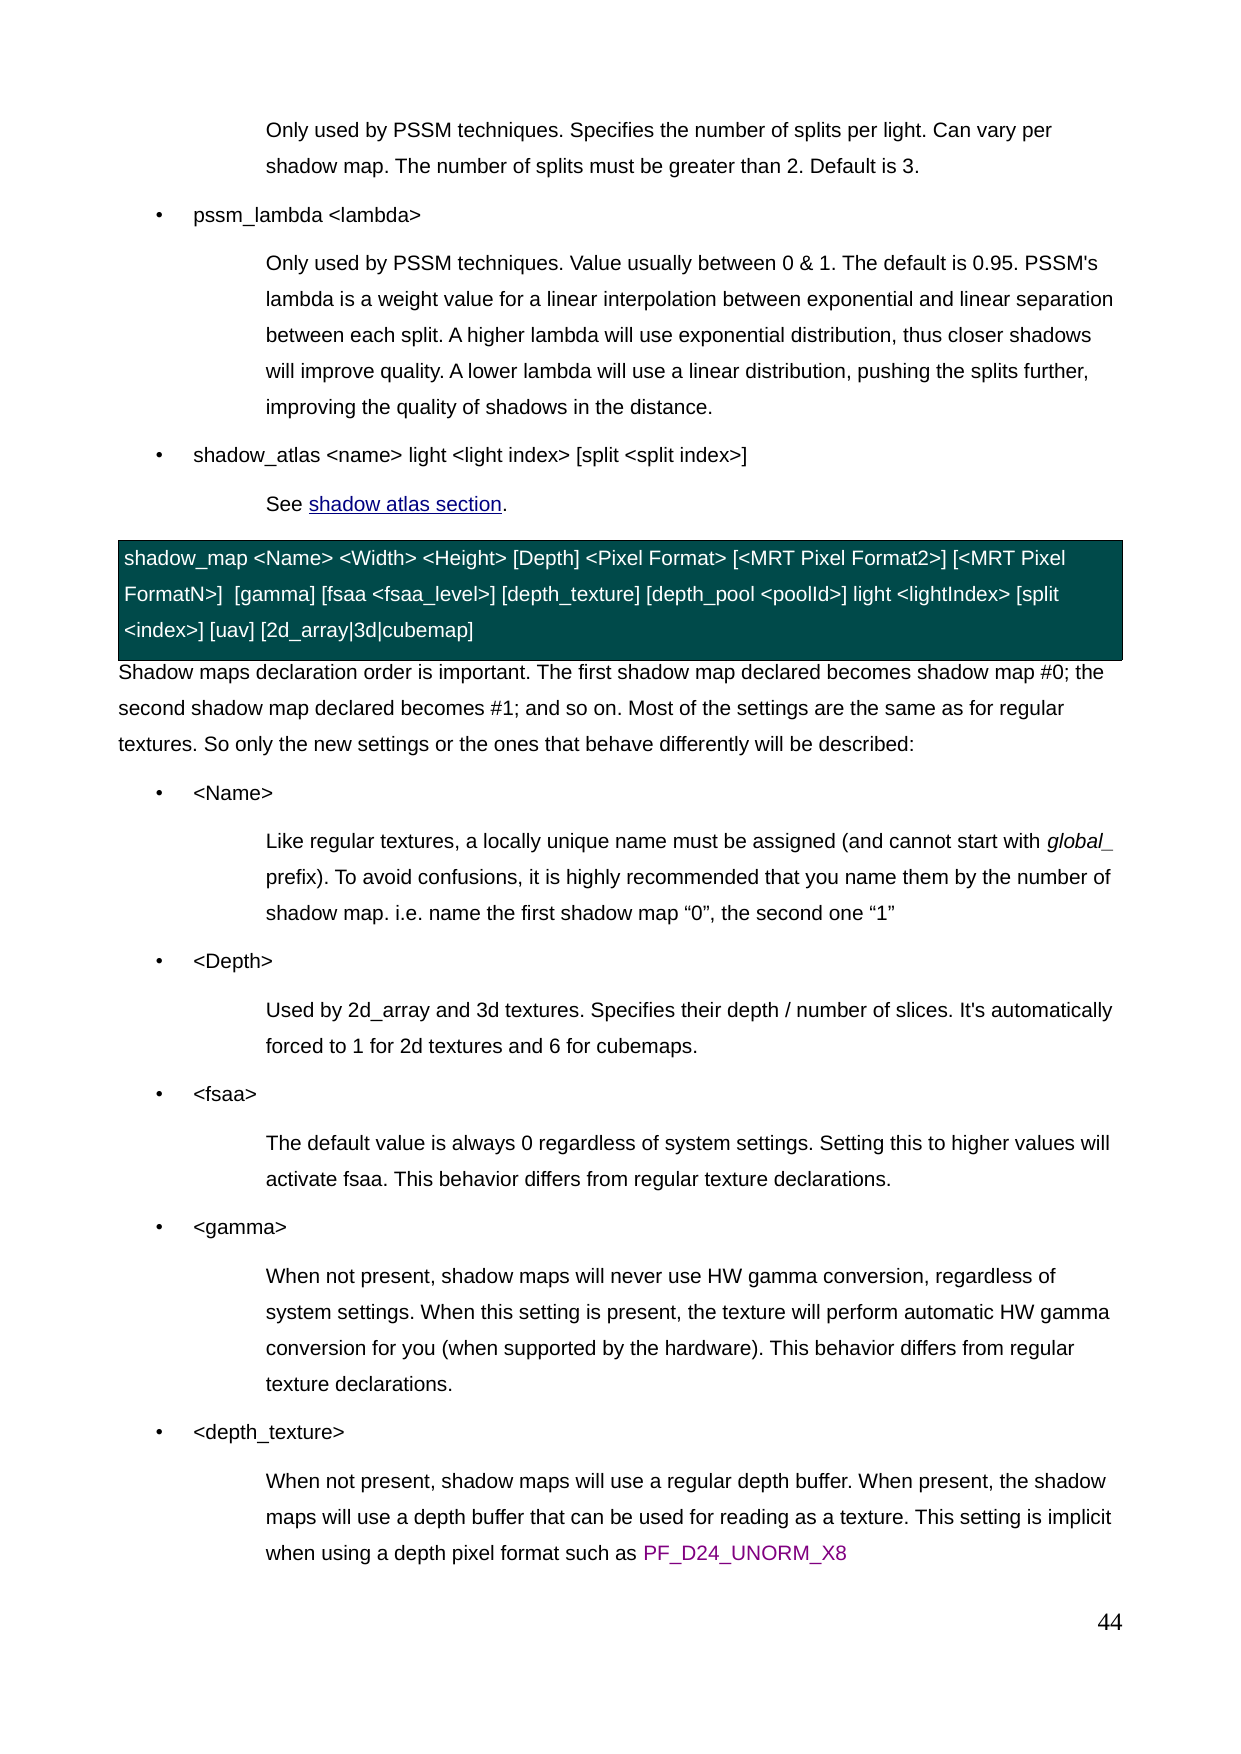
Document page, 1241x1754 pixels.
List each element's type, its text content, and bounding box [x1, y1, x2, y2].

text When not present, shadow maps will never use HW gamma conversion, regardless of system settings. When this setting is present, the texture will perform automatic HW gamma conversion for you (when supported by the hardware). This behavior differs from regular texture declarations. [266, 1264, 1122, 1396]
text The default value is always 0 regardless of system settings. Setting this to higher values will activate fsaa. This behavior differs from regular texture declarations. [266, 1131, 1122, 1191]
list shadow_atlas <name> light <light index> [split <split index>] [156, 443, 1122, 467]
text When not present, shadow maps will use a regular depth buffer. When present, the shadow maps will use a depth buffer that can be used for reading as a texture. This setting is implicit when using a depth pixel format such as PF_D24_UNORM_X8 [266, 1468, 1122, 1564]
table_header shadow_map <Name> <Width> <Height> [Depth] <Pixel Format> [<MRT Pixel Format2>] [<MRT Pixel FormatN>] [gamma] [fsaa <fsaa_level>] [depth_texture] [depth_pool <poolId>] light <lightIndex> [split <index>] [uav] [2d_array|3d|cubemap] [119, 541, 1122, 660]
list <depth_texture> [156, 1420, 1122, 1444]
text Like regular textures, a locally unique name must be assigned (and cannot start with global_ prefix). To avoid confusions, it is highly recommended that you name them by the number of shadow map. i.e. name the first shadow map “0”, the second one “1” [266, 829, 1122, 925]
text Shadow maps declaration order is important. The first shadow map declared becomes shadow map #0; the second shadow map declared becomes #1; and so on. Most of the settings are the same as for regular textures. So only the new settings or the ones that behave differently will be described: [118, 661, 1122, 756]
list <fsaa> [156, 1082, 1122, 1106]
list <Depth> [156, 949, 1122, 973]
text Only used by PSSM techniques. Specifies the number of splits per light. Can vary per shadow map. The number of splits must be greater than 2. Default is 3. [266, 118, 1122, 178]
text Only used by PSSM techniques. Value usually between 0 & 1. The default is 0.95. PSSM's lambda is a weight value for a linear interpolation between exponential and linear separation between each split. A higher lambda will use exponential distribution, thus closer shadows will improve quality. A lower lambda will use a linear distribution, pushing the splits further, improving the quality of shadows in the distance. [266, 251, 1122, 419]
text Used by 2d_array and 3d textures. Specifies their depth / number of slices. It's automatically forced to 1 for 2d textures and 6 for cubemaps. [266, 998, 1122, 1058]
list <gamma> [156, 1215, 1122, 1239]
text See shadow atlas section. [266, 492, 1122, 516]
list <Name> [156, 781, 1122, 804]
list pssm_lambda <lambda> [156, 202, 1122, 227]
